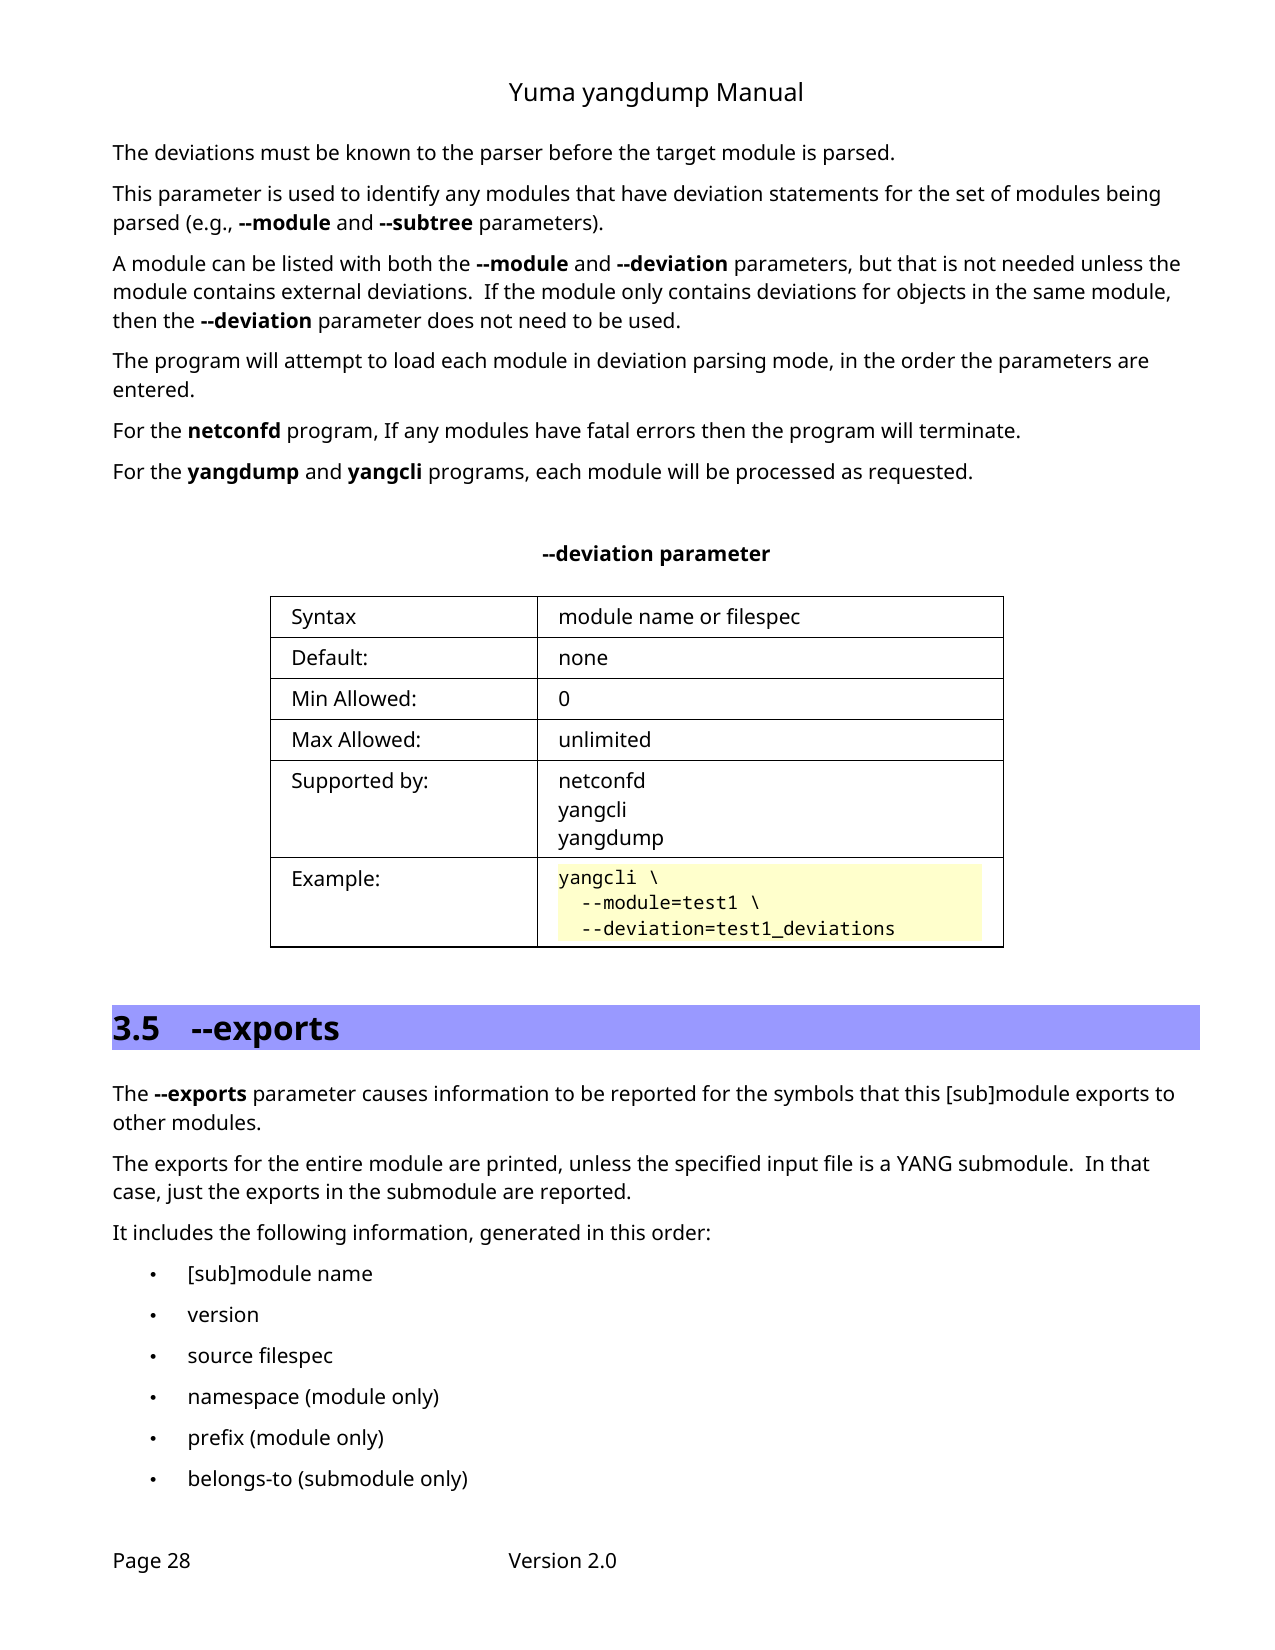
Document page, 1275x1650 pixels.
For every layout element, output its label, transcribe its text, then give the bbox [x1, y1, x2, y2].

text This parameter is used to identify any modules that have deviation statements for the set of modules being parsed (e.g., --module and --subtree parameters). [112, 179, 1200, 236]
table_cell unlimited [538, 720, 1003, 759]
list [sub]module name [150, 1259, 1200, 1288]
text For the yangdump and yangcli programs, each module will be processed as requested. [112, 457, 1200, 485]
text A module can be listed with both the --module and --deviation parameters, but that is not needed unless the module contains external deviations. If the module only contains deviations for objects in the same module, then the --deviation parameter does not need to be used. [112, 249, 1200, 334]
table_cell Default: [271, 638, 537, 678]
table_cell yangcli \ --module=test1 \ --deviation=test1_deviations [538, 858, 1003, 946]
table_cell Max Allowed: [271, 720, 537, 759]
list prefix (module only) [150, 1423, 1200, 1451]
list source filespec [150, 1341, 1200, 1369]
subtitle --deviation parameter [127, 539, 1185, 567]
table_cell none [538, 638, 1003, 678]
list namespace (module only) [150, 1382, 1200, 1411]
table_cell Example: [271, 858, 537, 946]
text The deviations must be known to the parser before the target module is parsed. [112, 138, 1200, 167]
table_cell Supported by: [271, 761, 537, 857]
text It includes the following information, generated in this order: [112, 1218, 1200, 1247]
text The --exports parameter causes information to be reported for the symbols that this [sub]module exports to other modules. [112, 1079, 1200, 1136]
text The exports for the entire module are printed, unless the specified input file is a YANG submodule. In that case, just the exports in the submodule are reported. [112, 1149, 1200, 1206]
subtitle --exports [112, 1005, 1200, 1050]
list belongs-to (submodule only) [150, 1464, 1200, 1492]
text The program will attempt to load each module in deviation parsing mode, in the order the parameters are entered. [112, 347, 1200, 403]
table_cell netconfd yangcli yangdump [538, 761, 1003, 857]
table_header Syntax [271, 597, 537, 637]
list version [150, 1300, 1200, 1329]
text For the netconfd program, If any modules have fatal errors then the program will terminate. [112, 416, 1200, 444]
table_cell 0 [538, 679, 1003, 718]
table_cell Min Allowed: [271, 679, 537, 718]
table_header module name or filespec [538, 597, 1003, 637]
